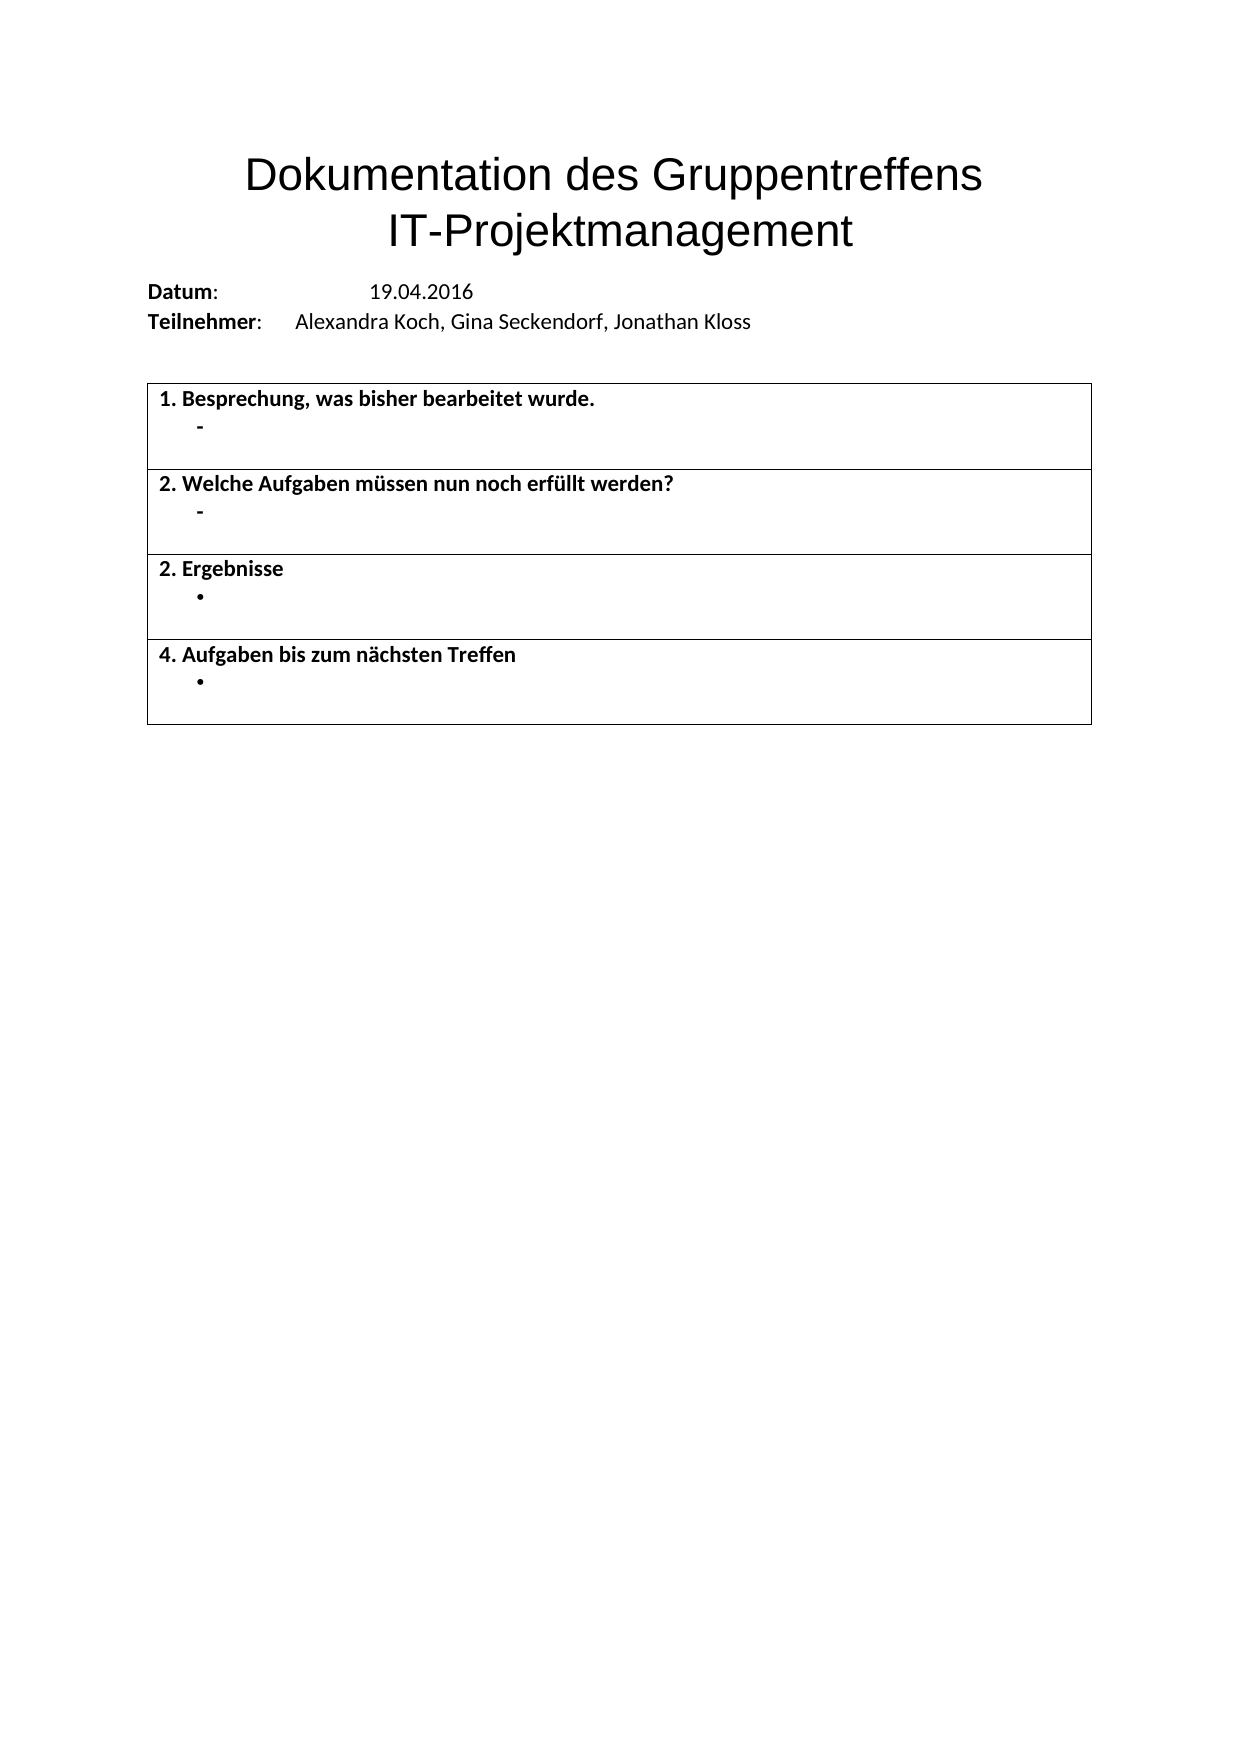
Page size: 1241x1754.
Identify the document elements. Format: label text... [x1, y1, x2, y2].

text Teilnehmer: Alexandra Koch, Gina Seckendorf, Jonathan Kloss [148, 307, 1093, 335]
table_cell 2. Ergebnisse [148, 555, 1091, 639]
table_header 1. Besprechung, was bisher bearbeitet wurde. [148, 384, 1091, 468]
text Dokumentation des Gruppentreffens IT-Projektmanagement [148, 148, 1093, 257]
text Datum: 19.04.2016 [148, 277, 1093, 305]
table_cell 4. Aufgaben bis zum nächsten Treffen [148, 640, 1091, 724]
table_cell 2. Welche Aufgaben müssen nun noch erfüllt werden? [148, 470, 1091, 553]
